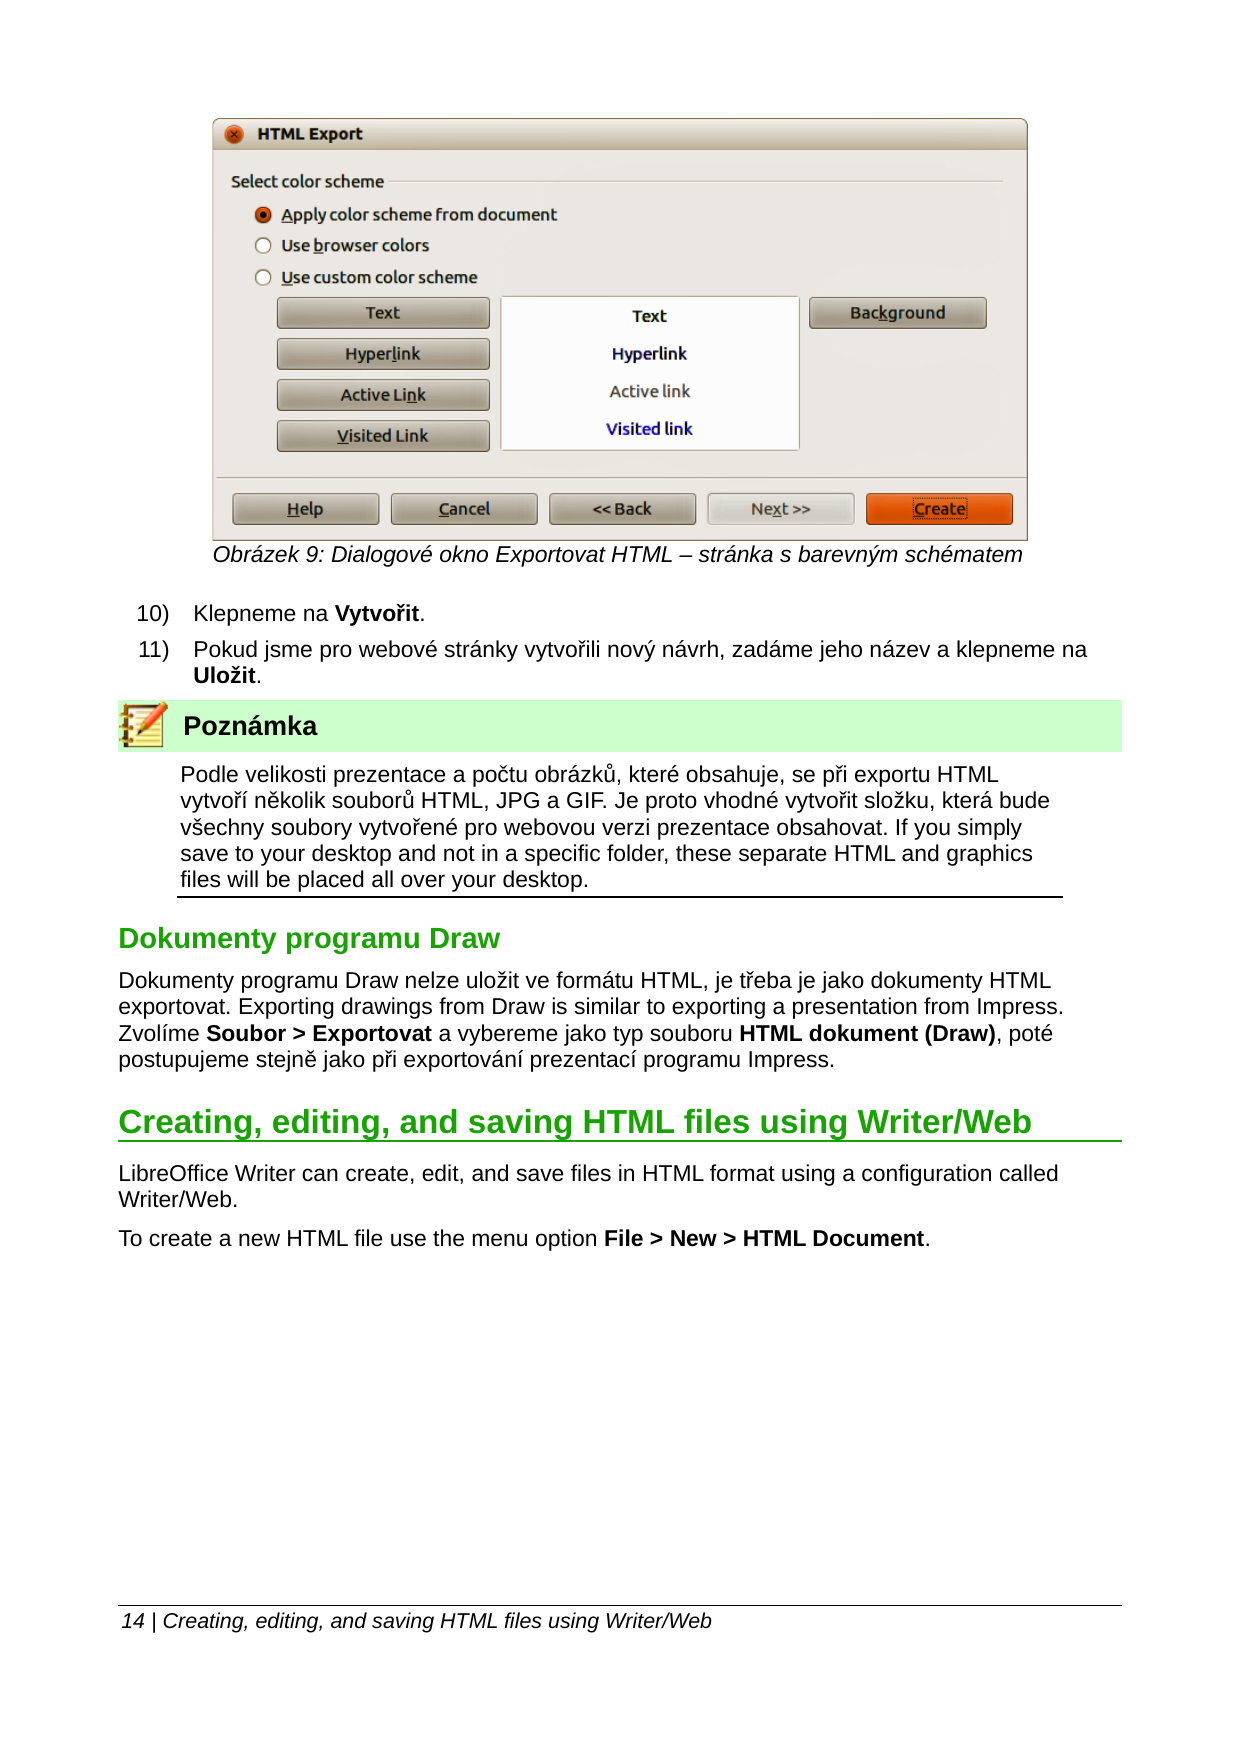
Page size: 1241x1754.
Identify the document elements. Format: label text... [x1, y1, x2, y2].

picture [119, 700, 170, 751]
text LibreOffice Writer can create, edit, and save files in HTML format using a configuration called Writer/Web. [118, 1160, 1122, 1213]
subtitle Dokumenty programu Draw [118, 922, 1122, 955]
subtitle Creating, editing, and saving HTML files using Writer/Web [118, 1102, 1122, 1140]
text Obrázek 9: Dialogové okno Exportovat HTML – stránka s barevným schématem [212, 541, 1028, 567]
picture [212, 118, 1028, 541]
text Dokumenty programu Draw nelze uložit ve formátu HTML, je třeba je jako dokumenty HTML exportovat. Exporting drawings from Draw is similar to exporting a presentation from Impress. Zvolíme Soubor > Exportovat a vybereme jako typ souboru HTML dokument (Draw), poté postupujeme stejně jako při exportování prezentací programu Impress. [118, 967, 1122, 1072]
subtitle Poznámka [118, 700, 1122, 752]
text Podle velikosti prezentace a počtu obrázků, které obsahuje, se při exportu HTML vytvoří několik souborů HTML, JPG a GIF. Je proto vhodné vytvořit složku, která bude všechny soubory vytvořené pro webovou verzi prezentace obsahovat. If you simply save to your desktop and not in a specific folder, these separate HTML and graphics files will be placed all over your desktop. [177, 758, 1063, 896]
list Pokud jsme pro webové stránky vytvořili nový návrh, zadáme jeho název a klepneme na Uložit. [169, 636, 1122, 688]
list Klepneme na Vytvořit. [169, 600, 1122, 627]
text To create a new HTML file use the menu option File > New > HTML Document. [118, 1225, 1122, 1252]
